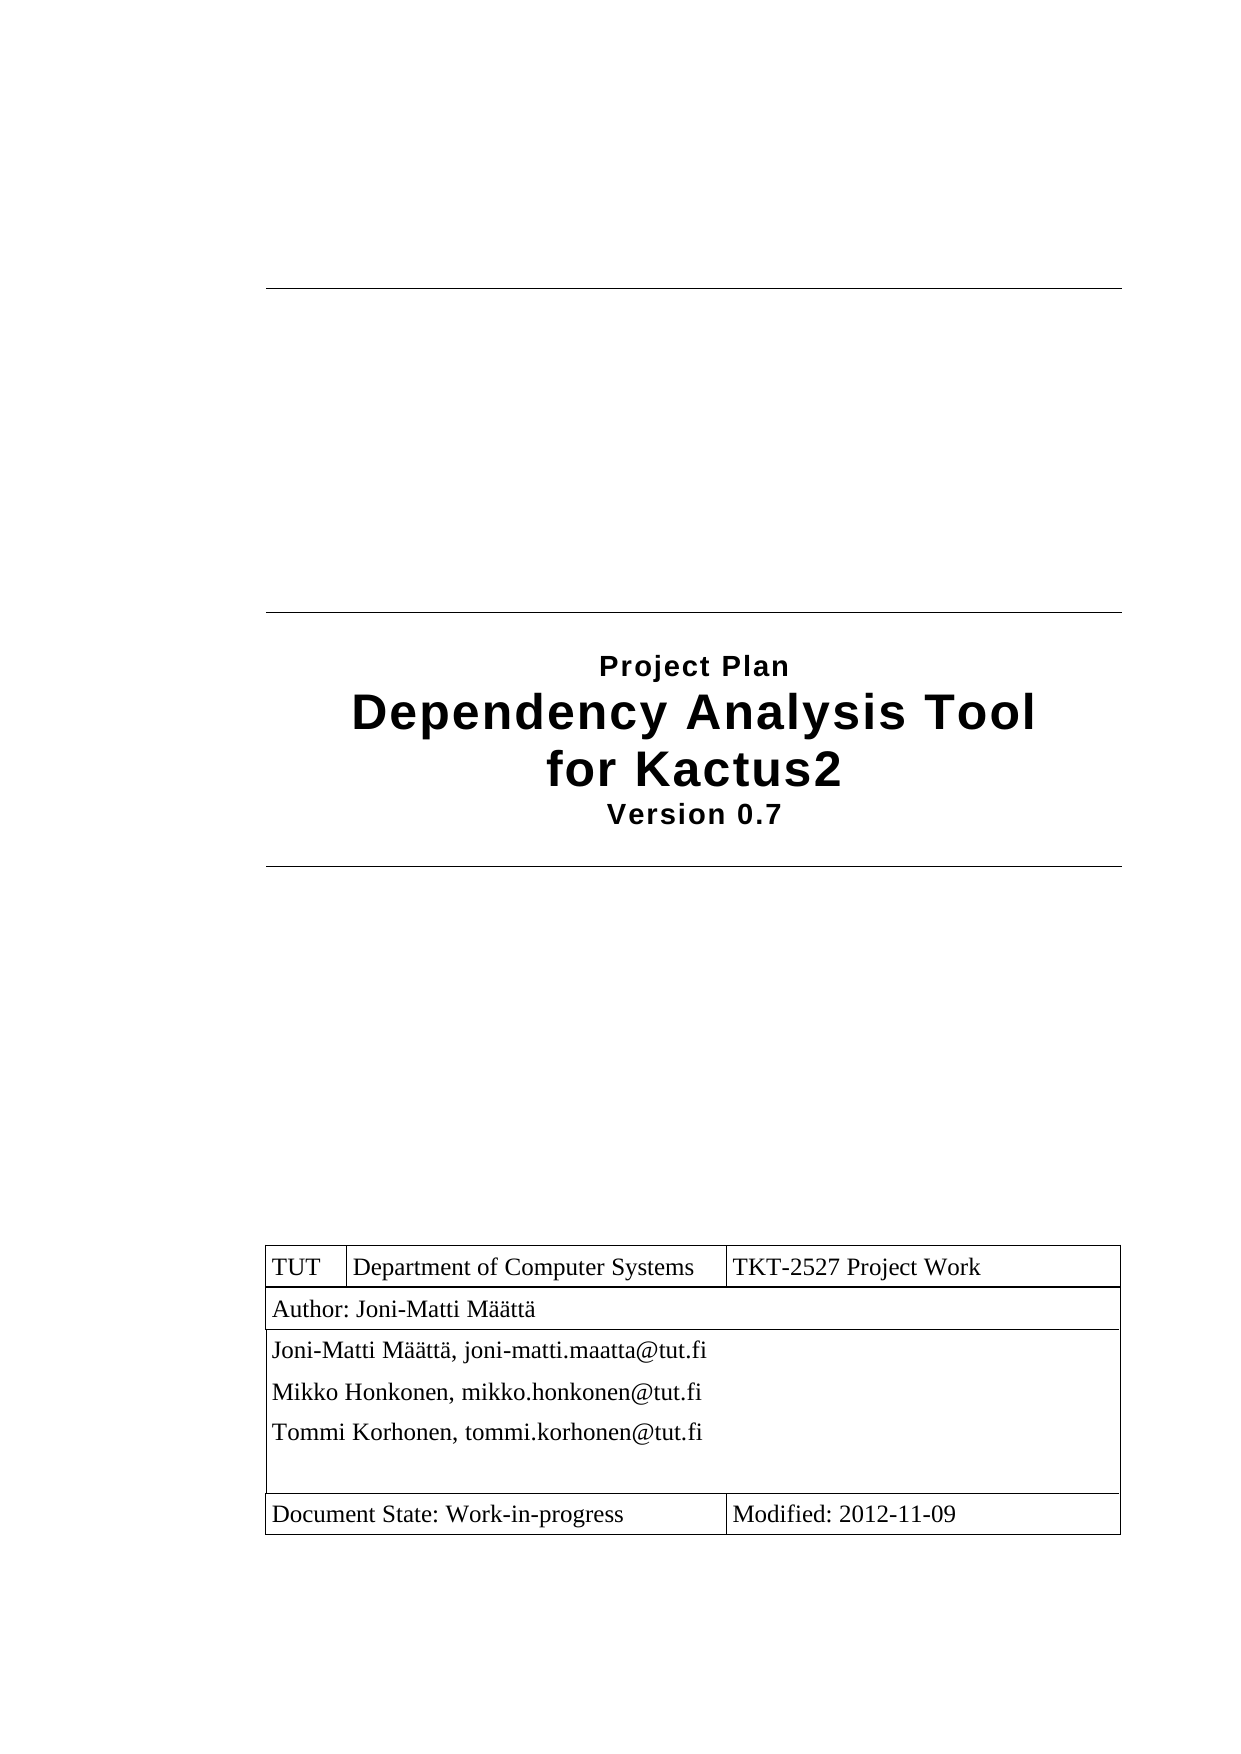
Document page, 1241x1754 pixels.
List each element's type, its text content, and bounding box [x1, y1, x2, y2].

table_cell Author: Joni-Matti Määttä [266, 1288, 1120, 1328]
table_cell [267, 1452, 1120, 1493]
table_cell Mikko Honkonen, mikko.honkonen@tut.fi [267, 1370, 1120, 1411]
list for Kactus2 [266, 740, 1122, 797]
table_cell Joni-Matti Määttä, joni-matti.maatta@tut.fi [267, 1329, 1120, 1370]
list Dependency Analysis Tool [266, 682, 1122, 740]
table_header TKT-2527 Project Work [727, 1246, 1120, 1286]
table_cell Tommi Korhonen, tommi.korhonen@tut.fi [267, 1411, 1120, 1452]
list Project Plan [266, 649, 1122, 682]
table_cell Modified: 2012-11-09 [727, 1493, 1120, 1534]
table_header Department of Computer Systems [347, 1246, 726, 1286]
table_cell Document State: Work-in-progress [266, 1494, 726, 1534]
list Version 0.7 [266, 797, 1122, 831]
table_header TUT [266, 1246, 346, 1286]
